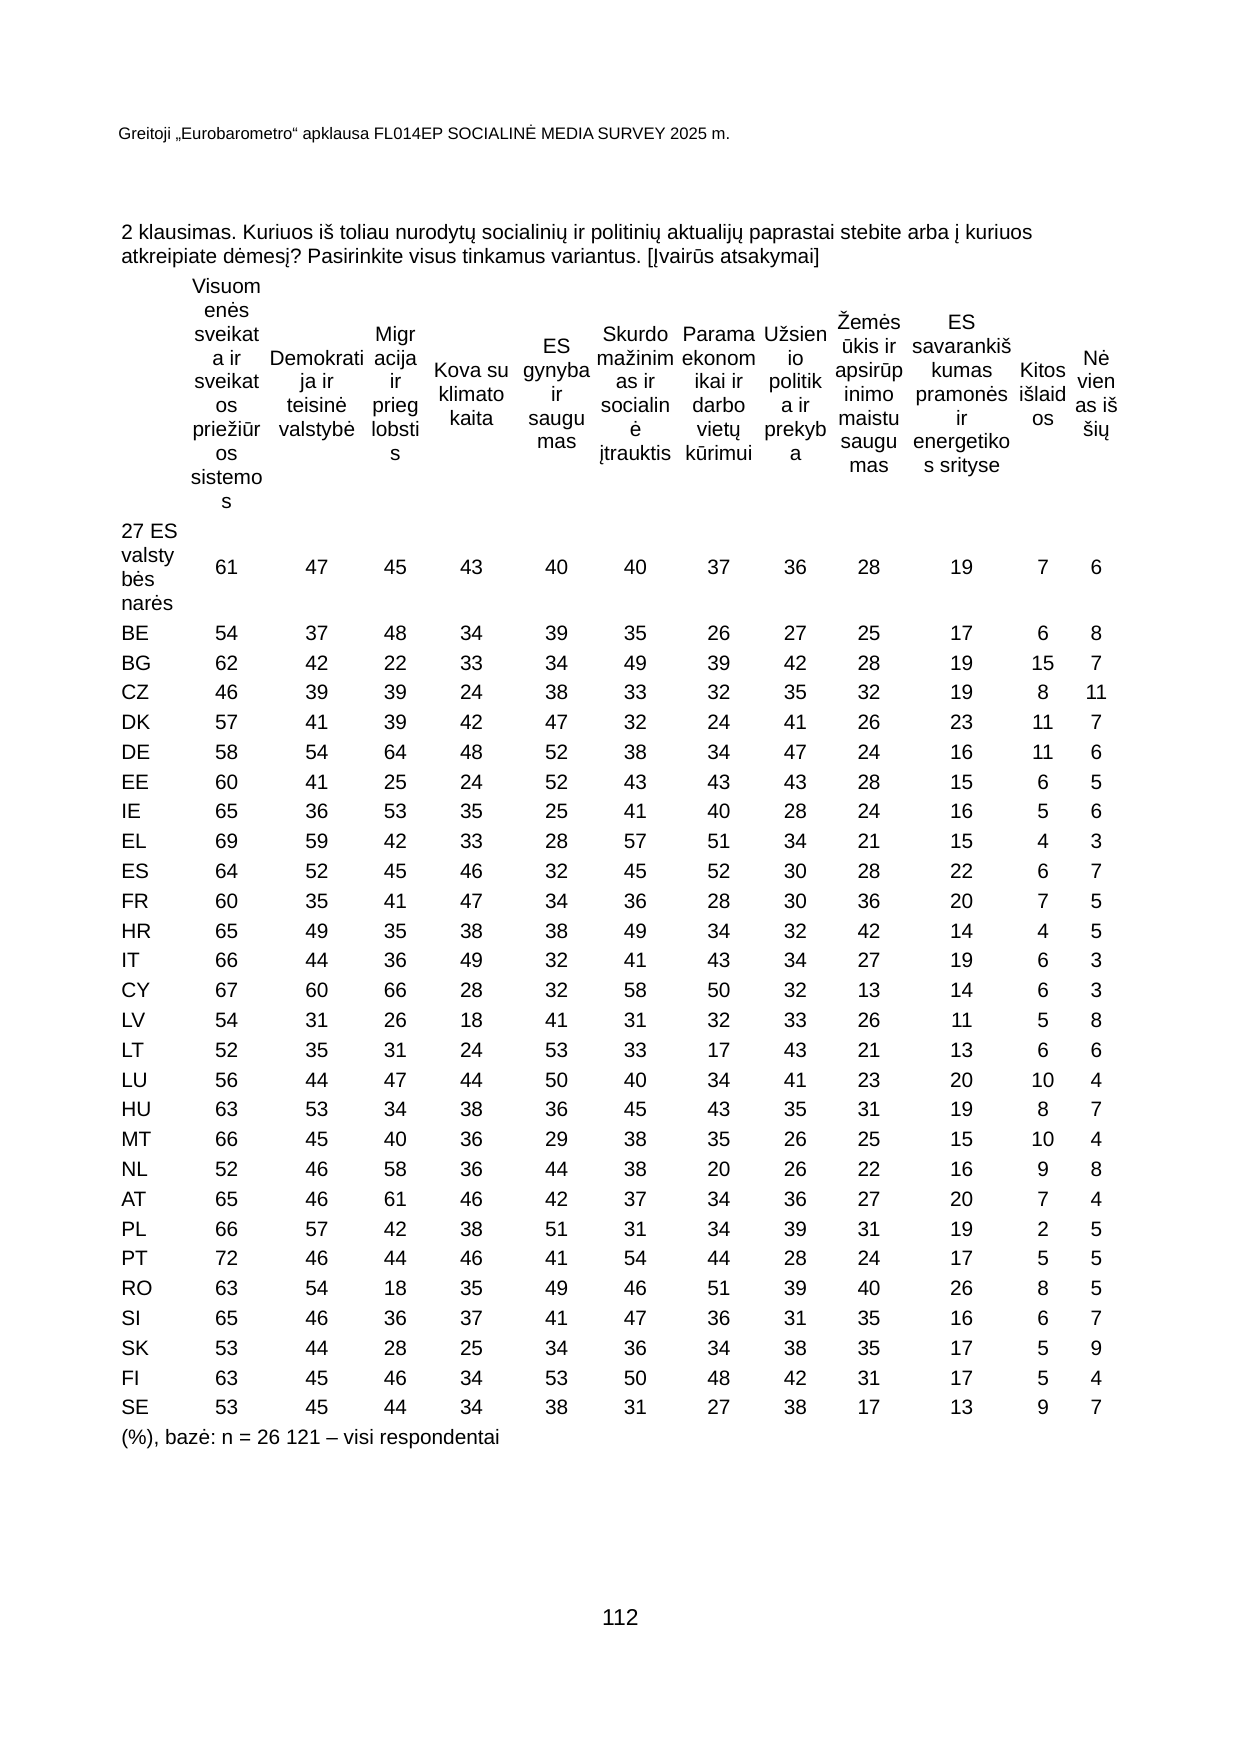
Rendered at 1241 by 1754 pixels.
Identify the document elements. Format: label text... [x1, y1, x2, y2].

table_cell 64 [187, 856, 266, 886]
table_cell 6 [1016, 975, 1069, 1005]
table_cell 21 [830, 826, 907, 856]
table_cell 3 [1070, 945, 1123, 975]
table_cell CY [118, 975, 187, 1005]
table_cell SI [118, 1303, 187, 1333]
table_cell 8 [1016, 677, 1069, 707]
table_cell 42 [266, 648, 368, 677]
table_cell 7 [1016, 516, 1069, 618]
table_cell 34 [760, 826, 830, 856]
table_cell 61 [187, 516, 266, 618]
table_cell 54 [266, 1273, 368, 1303]
table_cell 13 [907, 1035, 1016, 1064]
table_cell IE [118, 796, 187, 826]
table_header 2 klausimas. Kuriuos iš toliau nurodytų socialinių ir politinių aktualijų paprastai stebite arba į kuriuos atkreipiate dėmesį? Pasirinkite visus tinkamus variantus. [Įvairūs atsakymai] [118, 217, 1123, 271]
table_cell 63 [187, 1273, 266, 1303]
table_cell 35 [423, 1273, 520, 1303]
table_cell 32 [677, 677, 760, 707]
table_cell 44 [423, 1065, 520, 1094]
table_cell 33 [760, 1005, 830, 1035]
table_cell 46 [266, 1303, 368, 1333]
table_cell 46 [423, 1184, 520, 1213]
table_cell 44 [677, 1243, 760, 1273]
table_cell 58 [368, 1154, 423, 1184]
table_cell 5 [1070, 1273, 1123, 1303]
table_cell FI [118, 1363, 187, 1392]
table_cell 2 [1016, 1214, 1069, 1243]
table_cell IT [118, 945, 187, 975]
table_cell 65 [187, 796, 266, 826]
table_cell 13 [907, 1392, 1016, 1422]
table_cell 27 [830, 945, 907, 975]
table_cell 42 [423, 707, 520, 737]
table_cell 38 [423, 1094, 520, 1124]
table_cell 45 [368, 856, 423, 886]
table_cell 65 [187, 916, 266, 945]
table_cell 59 [266, 826, 368, 856]
table_cell 22 [907, 856, 1016, 886]
table_cell 6 [1070, 1035, 1123, 1064]
table_cell 17 [677, 1035, 760, 1064]
table_cell MT [118, 1124, 187, 1154]
table_cell 45 [266, 1392, 368, 1422]
table_cell 11 [907, 1005, 1016, 1035]
table_cell 46 [593, 1273, 677, 1303]
table_cell Nė vienas iš šių [1070, 271, 1123, 516]
table_cell 20 [677, 1154, 760, 1184]
table_cell 46 [266, 1184, 368, 1213]
table_cell 66 [187, 1124, 266, 1154]
table_cell 24 [423, 1035, 520, 1064]
table_cell 41 [520, 1303, 593, 1333]
table_cell 26 [830, 707, 907, 737]
table_cell 49 [593, 648, 677, 677]
table_cell 5 [1070, 1214, 1123, 1243]
table_cell Kova su klimato kaita [423, 271, 520, 516]
table_cell 47 [368, 1065, 423, 1094]
table_cell 34 [423, 618, 520, 647]
table_cell 16 [907, 1154, 1016, 1184]
table_cell 30 [760, 856, 830, 886]
table_cell 66 [368, 975, 423, 1005]
table_cell 35 [830, 1303, 907, 1333]
table_cell 36 [593, 1333, 677, 1362]
table_cell 24 [423, 677, 520, 707]
table_cell 45 [593, 856, 677, 886]
table_cell AT [118, 1184, 187, 1213]
table_cell 36 [368, 945, 423, 975]
table_cell BG [118, 648, 187, 677]
table_cell FR [118, 886, 187, 916]
table_cell 54 [187, 618, 266, 647]
table_cell 31 [593, 1214, 677, 1243]
table_cell 5 [1016, 796, 1069, 826]
table_cell 24 [830, 796, 907, 826]
table_cell 50 [520, 1065, 593, 1094]
table_cell 14 [907, 975, 1016, 1005]
table_cell 32 [520, 945, 593, 975]
table_cell 6 [1070, 516, 1123, 618]
table_cell 47 [760, 737, 830, 767]
table_cell 38 [593, 1124, 677, 1154]
table_cell 34 [760, 945, 830, 975]
table_cell 42 [520, 1184, 593, 1213]
table_cell 9 [1070, 1333, 1123, 1362]
table_cell 4 [1016, 826, 1069, 856]
table_cell 5 [1070, 916, 1123, 945]
table_cell EL [118, 826, 187, 856]
table_cell 35 [423, 796, 520, 826]
table_cell 64 [368, 737, 423, 767]
table_cell 38 [423, 916, 520, 945]
table_cell 37 [593, 1184, 677, 1213]
table_cell 48 [368, 618, 423, 647]
table_cell 52 [677, 856, 760, 886]
table_cell 26 [760, 1154, 830, 1184]
table_cell 7 [1070, 1392, 1123, 1422]
table_cell 31 [368, 1035, 423, 1064]
table_cell 46 [423, 1243, 520, 1273]
table_cell 46 [368, 1363, 423, 1392]
table_cell 43 [677, 1094, 760, 1124]
table_cell 6 [1070, 796, 1123, 826]
table_cell 19 [907, 945, 1016, 975]
table_cell 32 [760, 975, 830, 1005]
table_cell BE [118, 618, 187, 647]
table_cell 8 [1016, 1094, 1069, 1124]
table_cell 5 [1016, 1333, 1069, 1362]
table_cell 41 [266, 707, 368, 737]
table_cell 32 [830, 677, 907, 707]
table_cell 28 [677, 886, 760, 916]
table_cell 7 [1070, 1094, 1123, 1124]
table_cell 11 [1016, 737, 1069, 767]
table_cell 19 [907, 648, 1016, 677]
table_cell 53 [266, 1094, 368, 1124]
table_cell 34 [677, 737, 760, 767]
table_cell 51 [677, 1273, 760, 1303]
table_cell 28 [830, 648, 907, 677]
table_cell 34 [520, 1333, 593, 1362]
table_cell 4 [1070, 1184, 1123, 1213]
table_cell 6 [1016, 856, 1069, 886]
table_cell 19 [907, 516, 1016, 618]
table_cell 26 [907, 1273, 1016, 1303]
table_cell 42 [760, 648, 830, 677]
table_cell 36 [677, 1303, 760, 1333]
table_cell 49 [520, 1273, 593, 1303]
table_cell 41 [520, 1005, 593, 1035]
table_cell 34 [520, 886, 593, 916]
table_cell 72 [187, 1243, 266, 1273]
table_cell 56 [187, 1065, 266, 1094]
table_cell 51 [677, 826, 760, 856]
table_cell 39 [368, 677, 423, 707]
table_cell 51 [520, 1214, 593, 1243]
table_cell 28 [520, 826, 593, 856]
table_cell 17 [907, 1333, 1016, 1362]
table_cell 28 [423, 975, 520, 1005]
table_cell 35 [830, 1333, 907, 1362]
table_cell 53 [187, 1392, 266, 1422]
table_cell 24 [423, 767, 520, 796]
table_cell 26 [830, 1005, 907, 1035]
table_cell 33 [423, 826, 520, 856]
table_cell 30 [760, 886, 830, 916]
table_cell 48 [677, 1363, 760, 1392]
table_cell 44 [368, 1392, 423, 1422]
table_cell 25 [830, 618, 907, 647]
table_cell PT [118, 1243, 187, 1273]
table_cell 34 [677, 1214, 760, 1243]
table_cell Skurdo mažinimas ir socialinė įtrauktis [593, 271, 677, 516]
table_cell 50 [593, 1363, 677, 1392]
table_cell 7 [1016, 886, 1069, 916]
table_cell 41 [266, 767, 368, 796]
table_cell 22 [368, 648, 423, 677]
table_cell ES [118, 856, 187, 886]
table_cell 34 [423, 1392, 520, 1422]
table_cell 19 [907, 677, 1016, 707]
table_cell 34 [677, 1065, 760, 1094]
table_cell 63 [187, 1363, 266, 1392]
table_cell 49 [423, 945, 520, 975]
table_cell Migracija ir prieglobstis [368, 271, 423, 516]
table_cell 39 [760, 1273, 830, 1303]
table_cell 36 [368, 1303, 423, 1333]
table_cell 27 [677, 1392, 760, 1422]
table_cell 42 [368, 1214, 423, 1243]
table_cell 45 [266, 1363, 368, 1392]
table_cell 33 [593, 677, 677, 707]
table_cell 31 [760, 1303, 830, 1333]
table_cell 46 [187, 677, 266, 707]
table_cell 40 [368, 1124, 423, 1154]
table_cell 8 [1016, 1273, 1069, 1303]
table_cell Demokratija ir teisinė valstybė [266, 271, 368, 516]
table_cell ES gynyba ir saugumas [520, 271, 593, 516]
table_cell 34 [677, 916, 760, 945]
table_cell 31 [830, 1214, 907, 1243]
table_cell 8 [1070, 1154, 1123, 1184]
table_cell 49 [593, 916, 677, 945]
table_cell 52 [520, 737, 593, 767]
table_cell 9 [1016, 1392, 1069, 1422]
table_cell 40 [593, 1065, 677, 1094]
table_cell 17 [830, 1392, 907, 1422]
table_cell Žemės ūkis ir apsirūpinimo maistu saugumas [830, 271, 907, 516]
table_cell 3 [1070, 826, 1123, 856]
table_cell 52 [266, 856, 368, 886]
table_cell 62 [187, 648, 266, 677]
table_cell 50 [677, 975, 760, 1005]
table_cell 35 [593, 618, 677, 647]
table_cell ES savarankiškumas pramonės ir energetikos srityse [907, 271, 1016, 516]
table_cell 43 [677, 767, 760, 796]
table_cell LV [118, 1005, 187, 1035]
table_cell DK [118, 707, 187, 737]
table_cell 47 [593, 1303, 677, 1333]
table_cell 48 [423, 737, 520, 767]
table_cell [118, 271, 187, 516]
table_cell 4 [1016, 916, 1069, 945]
table_cell 28 [760, 1243, 830, 1273]
table_cell 36 [423, 1154, 520, 1184]
table_cell CZ [118, 677, 187, 707]
table_cell 41 [593, 945, 677, 975]
table_cell Kitos išlaidos [1016, 271, 1069, 516]
table_cell 39 [266, 677, 368, 707]
table_cell 43 [760, 1035, 830, 1064]
table_cell 20 [907, 1065, 1016, 1094]
table_cell HU [118, 1094, 187, 1124]
table_cell 20 [907, 1184, 1016, 1213]
table_cell 34 [520, 648, 593, 677]
table_cell 32 [677, 1005, 760, 1035]
table_cell NL [118, 1154, 187, 1184]
table_cell 36 [830, 886, 907, 916]
table_cell 6 [1016, 1035, 1069, 1064]
table_cell 36 [760, 1184, 830, 1213]
table_cell 28 [830, 767, 907, 796]
table_cell 42 [760, 1363, 830, 1392]
table_cell 35 [677, 1124, 760, 1154]
table_cell 5 [1016, 1005, 1069, 1035]
table_cell 33 [423, 648, 520, 677]
table_cell 31 [830, 1094, 907, 1124]
table_cell 17 [907, 1243, 1016, 1273]
table_cell 15 [907, 826, 1016, 856]
table_cell Užsienio politika ir prekyba [760, 271, 830, 516]
table_cell 5 [1070, 767, 1123, 796]
table_cell 26 [760, 1124, 830, 1154]
table_cell 47 [423, 886, 520, 916]
table_cell 5 [1016, 1363, 1069, 1392]
table_cell 41 [368, 886, 423, 916]
table_cell 27 [760, 618, 830, 647]
table_cell 31 [593, 1392, 677, 1422]
table_cell 22 [830, 1154, 907, 1184]
table_cell 15 [1016, 648, 1069, 677]
table_cell 42 [368, 826, 423, 856]
table_cell 29 [520, 1124, 593, 1154]
table_cell 27 ES valstybės narės [118, 516, 187, 618]
table_cell 6 [1016, 767, 1069, 796]
table_cell 43 [423, 516, 520, 618]
table_cell 57 [593, 826, 677, 856]
table_cell 57 [266, 1214, 368, 1243]
table_cell 41 [760, 707, 830, 737]
table_cell 60 [187, 767, 266, 796]
table_cell 18 [423, 1005, 520, 1035]
table_cell 4 [1070, 1065, 1123, 1094]
table_cell 46 [423, 856, 520, 886]
table_cell 44 [266, 945, 368, 975]
table_cell 38 [423, 1214, 520, 1243]
table_cell 54 [187, 1005, 266, 1035]
table_cell 27 [830, 1184, 907, 1213]
table_cell 54 [593, 1243, 677, 1273]
table_cell 57 [187, 707, 266, 737]
table_cell 34 [677, 1184, 760, 1213]
table_cell EE [118, 767, 187, 796]
table_cell 42 [830, 916, 907, 945]
table_cell 33 [593, 1035, 677, 1064]
table_cell 46 [266, 1243, 368, 1273]
table_cell 44 [520, 1154, 593, 1184]
table_cell 23 [907, 707, 1016, 737]
table_cell 46 [266, 1154, 368, 1184]
table_cell 36 [520, 1094, 593, 1124]
table_cell 39 [520, 618, 593, 647]
table_cell 8 [1070, 618, 1123, 647]
table_cell 52 [520, 767, 593, 796]
table_cell 38 [593, 1154, 677, 1184]
table_cell 32 [760, 916, 830, 945]
table_cell 23 [830, 1065, 907, 1094]
table_cell 34 [677, 1333, 760, 1362]
table_cell LT [118, 1035, 187, 1064]
table_cell 31 [830, 1363, 907, 1392]
table_cell 16 [907, 1303, 1016, 1333]
table_cell 69 [187, 826, 266, 856]
table_cell 34 [423, 1363, 520, 1392]
table_cell Visuomenės sveikata ir sveikatos priežiūros sistemos [187, 271, 266, 516]
table_cell 38 [520, 1392, 593, 1422]
table_cell 18 [368, 1273, 423, 1303]
table_cell Parama ekonomikai ir darbo vietų kūrimui [677, 271, 760, 516]
table_cell 32 [520, 975, 593, 1005]
table_cell 14 [907, 916, 1016, 945]
table_cell 8 [1070, 1005, 1123, 1035]
table_cell 47 [520, 707, 593, 737]
table_cell 37 [266, 618, 368, 647]
table_cell 67 [187, 975, 266, 1005]
table_cell 53 [520, 1035, 593, 1064]
table_cell 39 [368, 707, 423, 737]
table_cell HR [118, 916, 187, 945]
table_cell 24 [830, 1243, 907, 1273]
table_cell RO [118, 1273, 187, 1303]
table_cell 11 [1016, 707, 1069, 737]
table_cell 36 [423, 1124, 520, 1154]
table_cell 35 [266, 1035, 368, 1064]
table_cell SE [118, 1392, 187, 1422]
table_cell 45 [266, 1124, 368, 1154]
table_cell 49 [266, 916, 368, 945]
table_cell 35 [760, 1094, 830, 1124]
table_cell 28 [830, 856, 907, 886]
table_cell 26 [677, 618, 760, 647]
table_cell SK [118, 1333, 187, 1362]
table_cell 39 [760, 1214, 830, 1243]
table_cell 6 [1016, 945, 1069, 975]
table_cell 58 [593, 975, 677, 1005]
table_cell 40 [677, 796, 760, 826]
table_cell 38 [520, 677, 593, 707]
table_cell 16 [907, 737, 1016, 767]
table_cell 41 [593, 796, 677, 826]
table_cell 16 [907, 796, 1016, 826]
table_cell 10 [1016, 1065, 1069, 1094]
table_cell 40 [520, 516, 593, 618]
table_cell 13 [830, 975, 907, 1005]
table_cell 44 [266, 1333, 368, 1362]
table_cell 36 [760, 516, 830, 618]
table_cell 65 [187, 1184, 266, 1213]
table_cell 53 [368, 796, 423, 826]
table_cell 4 [1070, 1124, 1123, 1154]
table_cell 44 [368, 1243, 423, 1273]
table_cell 24 [677, 707, 760, 737]
table_cell 61 [368, 1184, 423, 1213]
table_cell 37 [677, 516, 760, 618]
table_cell 15 [907, 767, 1016, 796]
table_cell 19 [907, 1214, 1016, 1243]
table_cell 40 [593, 516, 677, 618]
table_cell 44 [266, 1065, 368, 1094]
table_cell 47 [266, 516, 368, 618]
table_cell 25 [368, 767, 423, 796]
table_cell 24 [830, 737, 907, 767]
table_cell 58 [187, 737, 266, 767]
table_cell 32 [520, 856, 593, 886]
table_cell 34 [368, 1094, 423, 1124]
table_cell 41 [760, 1065, 830, 1094]
table_cell DE [118, 737, 187, 767]
table_cell 40 [830, 1273, 907, 1303]
table_cell 60 [187, 886, 266, 916]
table_cell 45 [593, 1094, 677, 1124]
table_cell 38 [593, 737, 677, 767]
table_cell 7 [1070, 1303, 1123, 1333]
table_cell 10 [1016, 1124, 1069, 1154]
table_cell LU [118, 1065, 187, 1094]
table_cell 28 [830, 516, 907, 618]
table_cell 38 [520, 916, 593, 945]
table_cell 5 [1070, 886, 1123, 916]
table_cell 53 [187, 1333, 266, 1362]
table_cell 28 [368, 1333, 423, 1362]
table_cell 19 [907, 1094, 1016, 1124]
table_cell 7 [1070, 707, 1123, 737]
table_cell 36 [266, 796, 368, 826]
table_cell 36 [593, 886, 677, 916]
table_cell 21 [830, 1035, 907, 1064]
table_cell 43 [593, 767, 677, 796]
table_cell 6 [1070, 737, 1123, 767]
table_cell 43 [760, 767, 830, 796]
table_cell 7 [1070, 648, 1123, 677]
table_cell 17 [907, 618, 1016, 647]
table_cell 38 [760, 1333, 830, 1362]
table_cell 25 [830, 1124, 907, 1154]
table_cell 25 [520, 796, 593, 826]
table_cell 6 [1016, 1303, 1069, 1333]
table_cell 65 [187, 1303, 266, 1333]
table_cell 20 [907, 886, 1016, 916]
table_cell 66 [187, 1214, 266, 1243]
table_cell 43 [677, 945, 760, 975]
table_cell 31 [593, 1005, 677, 1035]
table_cell 54 [266, 737, 368, 767]
table_cell 63 [187, 1094, 266, 1124]
table_cell 53 [520, 1363, 593, 1392]
table_cell 35 [760, 677, 830, 707]
table_cell 6 [1016, 618, 1069, 647]
table_cell 32 [593, 707, 677, 737]
table_cell 5 [1016, 1243, 1069, 1273]
table_cell 28 [760, 796, 830, 826]
table_cell 35 [368, 916, 423, 945]
table_cell 66 [187, 945, 266, 975]
table_cell 3 [1070, 975, 1123, 1005]
table_cell 7 [1016, 1184, 1069, 1213]
table_cell 4 [1070, 1363, 1123, 1392]
table_cell 31 [266, 1005, 368, 1035]
table_cell 25 [423, 1333, 520, 1362]
table_cell 41 [520, 1243, 593, 1273]
table_cell 5 [1070, 1243, 1123, 1273]
table_cell 45 [368, 516, 423, 618]
table_cell 26 [368, 1005, 423, 1035]
table_cell 17 [907, 1363, 1016, 1392]
table_cell PL [118, 1214, 187, 1243]
table_cell 37 [423, 1303, 520, 1333]
table_cell 9 [1016, 1154, 1069, 1184]
table_cell 52 [187, 1035, 266, 1064]
table_cell 15 [907, 1124, 1016, 1154]
table_cell 60 [266, 975, 368, 1005]
table_cell 35 [266, 886, 368, 916]
table_cell 7 [1070, 856, 1123, 886]
table_cell 11 [1070, 677, 1123, 707]
table_cell 52 [187, 1154, 266, 1184]
table_cell 39 [677, 648, 760, 677]
table_cell 38 [760, 1392, 830, 1422]
table_cell (%), bazė: n = 26 121 – visi respondentai [118, 1422, 1123, 1452]
